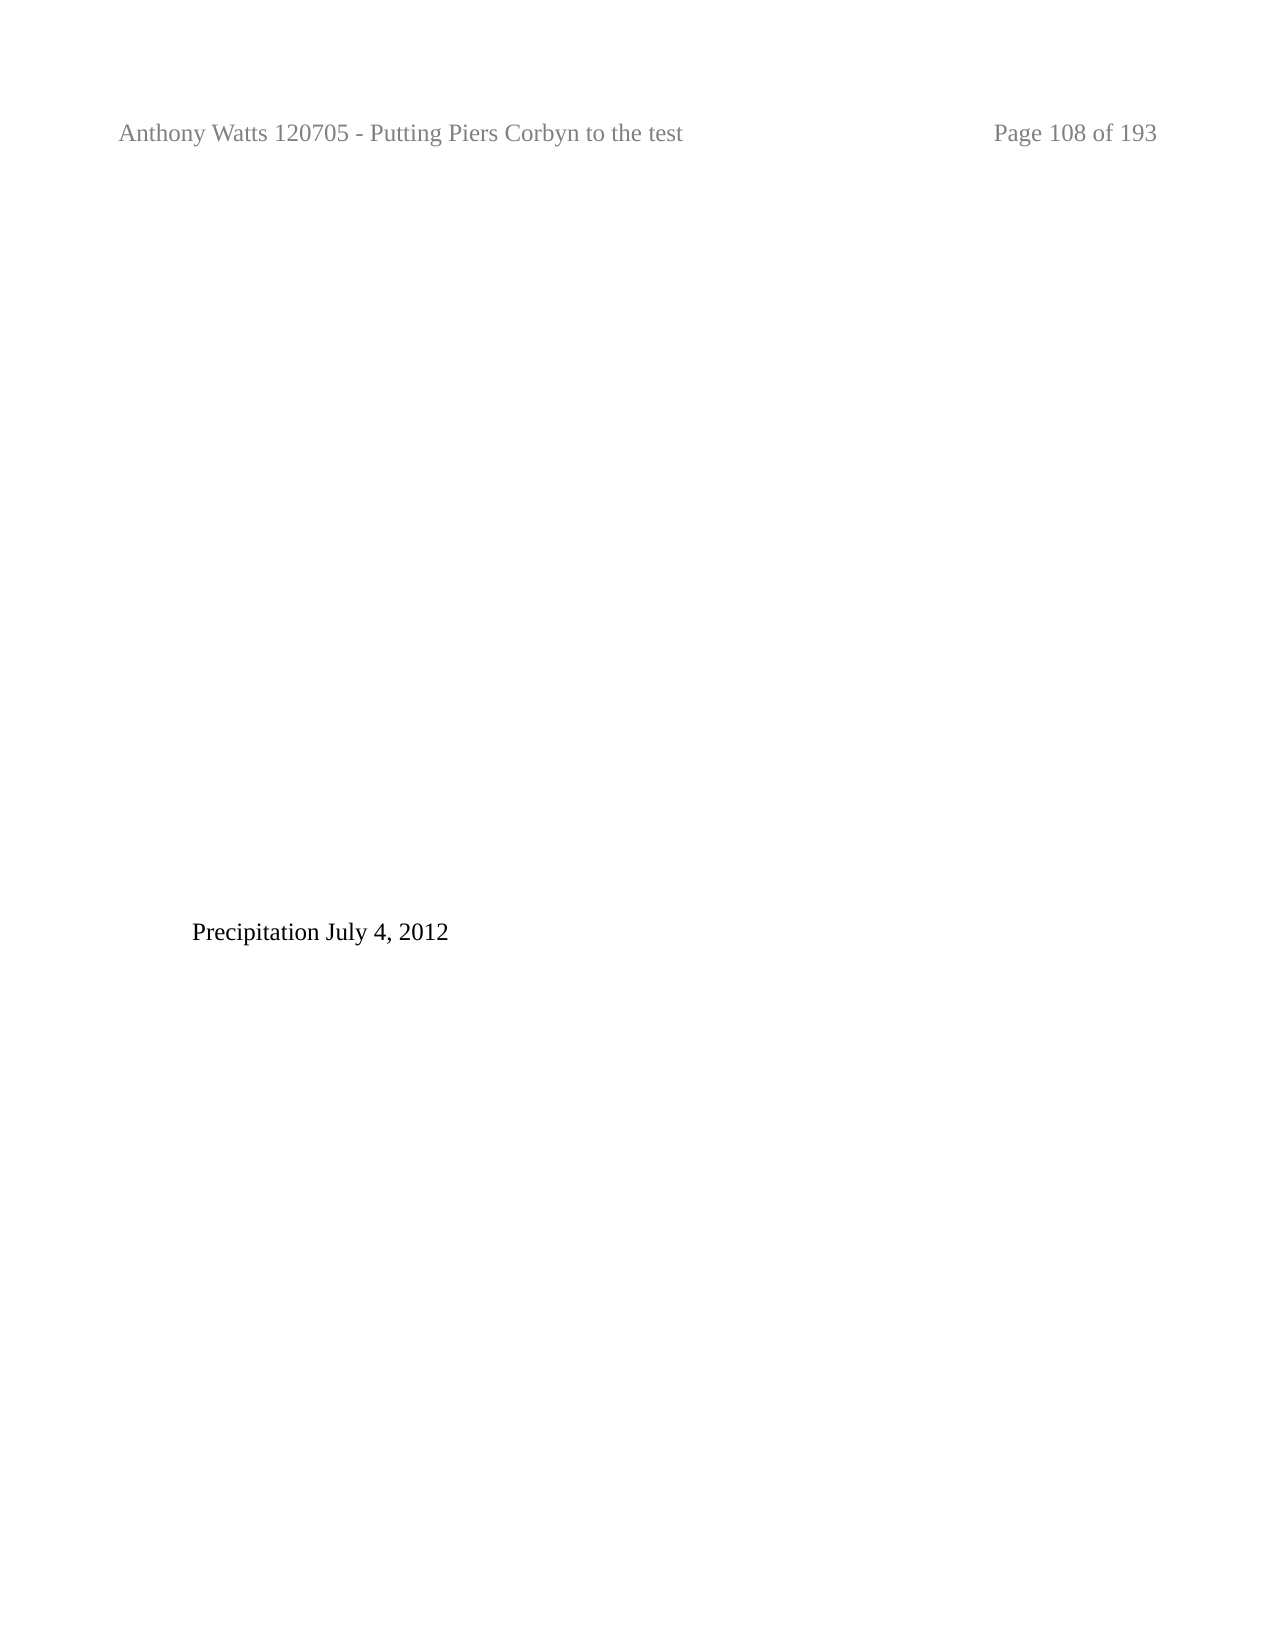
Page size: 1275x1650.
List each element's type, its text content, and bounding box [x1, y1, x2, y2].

list [162, 176, 1157, 904]
list Precipitation July 4, 2012 [162, 917, 1157, 946]
